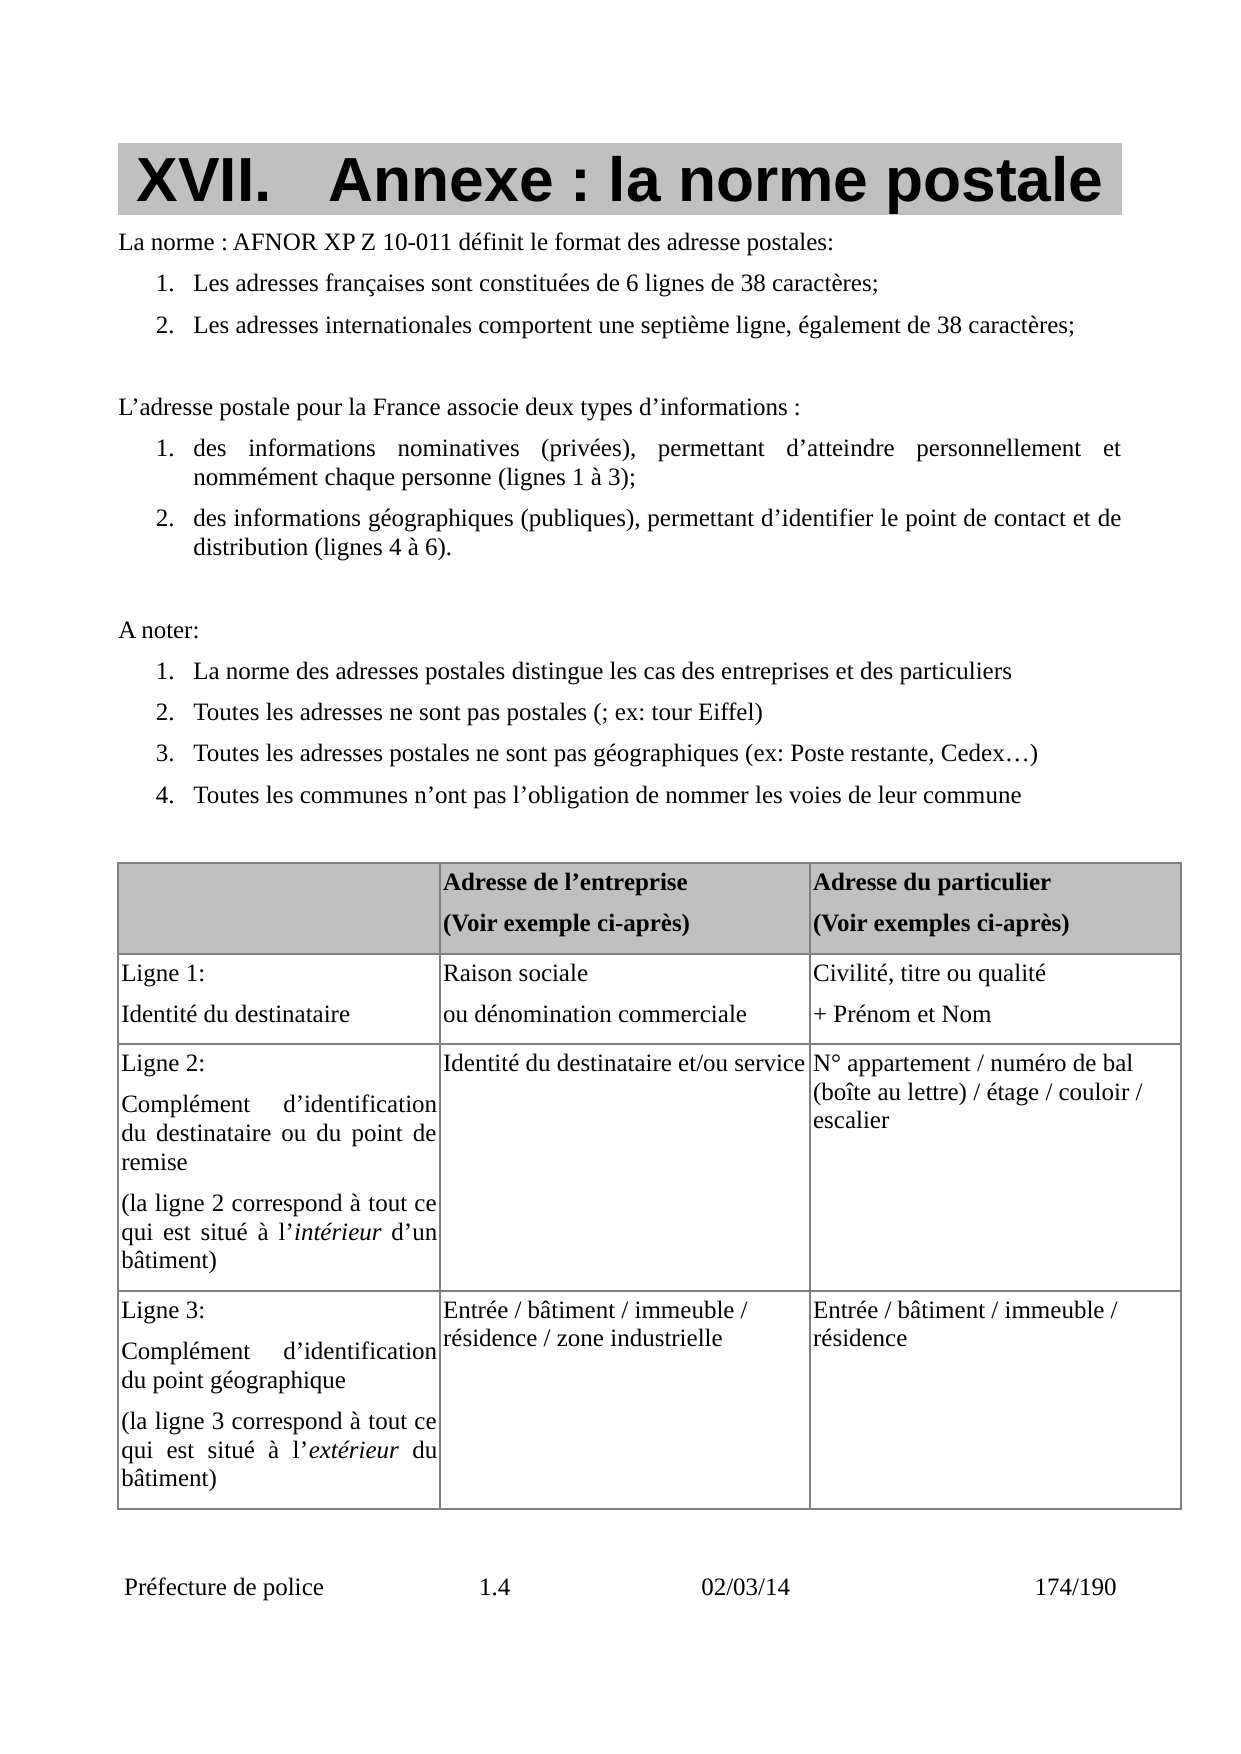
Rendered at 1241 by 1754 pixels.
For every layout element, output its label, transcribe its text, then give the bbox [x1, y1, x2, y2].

table_cell Ligne 2: Complément d’identification du destinataire ou du point de remise (la ligne 2 correspond à tout ce qui est situé à l’intérieur d’un bâtiment) [119, 1045, 439, 1290]
list des informations nominatives (privées), permettant d’atteindre personnellement et nommément chaque personne (lignes 1 à 3); [156, 433, 1122, 491]
list La norme des adresses postales distingue les cas des entreprises et des particuliers [156, 656, 1122, 685]
table_cell N° appartement / numéro de bal (boîte au lettre) / étage / couloir / escalier [811, 1045, 1180, 1290]
table_cell Identité du destinataire et/ou service [441, 1045, 809, 1290]
text A noter: [118, 615, 1122, 643]
list Toutes les adresses postales ne sont pas géographiques (ex: Poste restante, Cedex…) [156, 738, 1122, 767]
list Les adresses françaises sont constituées de 6 lignes de 38 caractères; [156, 268, 1122, 297]
list des informations géographiques (publiques), permettant d’identifier le point de contact et de distribution (lignes 4 à 6). [156, 503, 1122, 561]
text La norme : AFNOR XP Z 10-011 définit le format des adresse postales: [118, 227, 1122, 256]
table_cell Entrée / bâtiment / immeuble / résidence [811, 1292, 1180, 1508]
table_header Adresse de l’entreprise (Voir exemple ci-après) [441, 864, 809, 953]
table_header Adresse du particulier (Voir exemples ci-après) [811, 864, 1180, 953]
list Toutes les communes n’ont pas l’obligation de nommer les voies de leur commune [156, 780, 1122, 808]
text L’adresse postale pour la France associe deux types d’informations : [118, 392, 1122, 421]
table_cell Entrée / bâtiment / immeuble / résidence / zone industrielle [441, 1292, 809, 1508]
table_header [119, 864, 439, 953]
table_cell Raison sociale ou dénomination commerciale [441, 955, 809, 1043]
subtitle Annexe : la norme postale [118, 143, 1122, 215]
table_cell Civilité, titre ou qualité + Prénom et Nom [811, 955, 1180, 1043]
table_cell Ligne 3: Complément d’identification du point géographique (la ligne 3 correspond à tout ce qui est situé à l’extérieur du bâtiment) [119, 1292, 439, 1508]
table_cell Ligne 1: Identité du destinataire [119, 955, 439, 1043]
list Les adresses internationales comportent une septième ligne, également de 38 caractères; [156, 310, 1122, 338]
list Toutes les adresses ne sont pas postales (; ex: tour Eiffel) [156, 697, 1122, 726]
